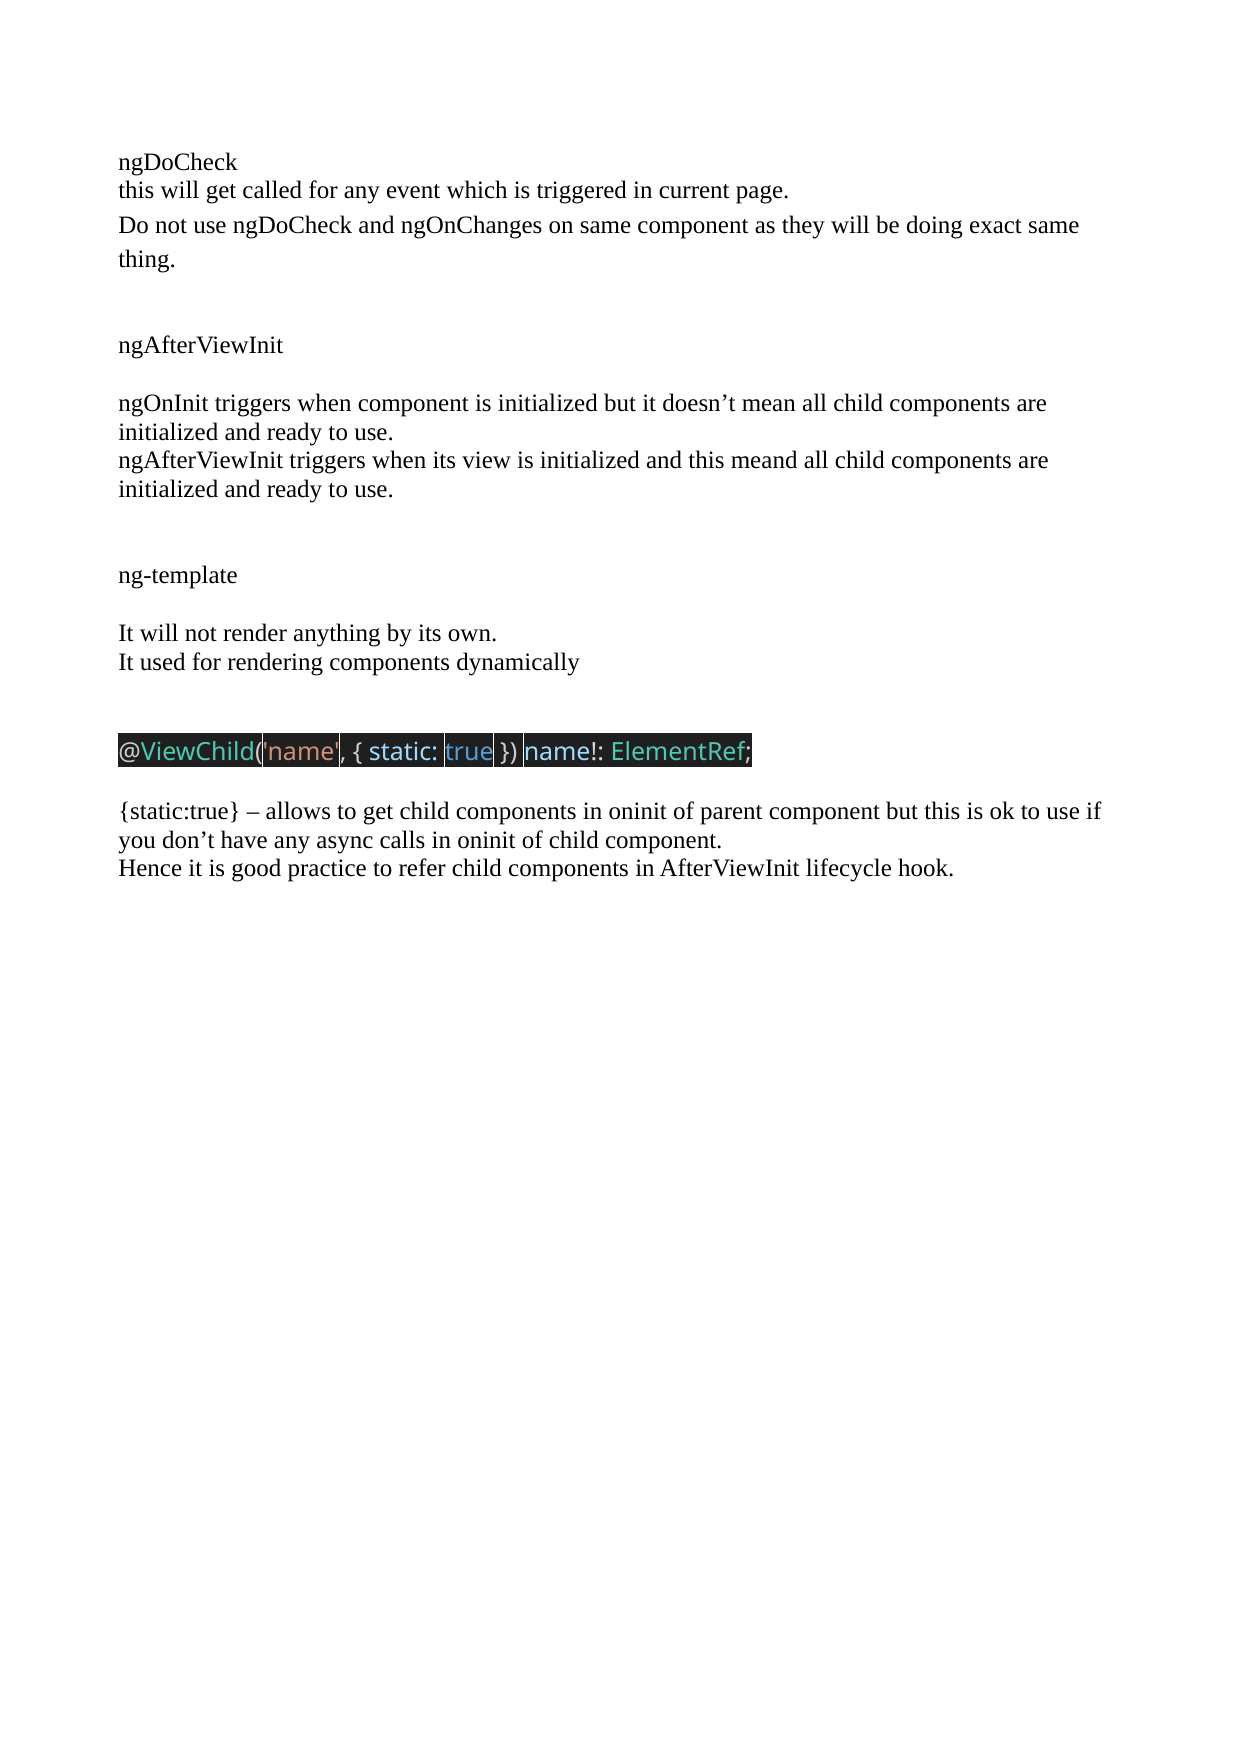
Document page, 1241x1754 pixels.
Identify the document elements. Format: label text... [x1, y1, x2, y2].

text ngAfterViewInit [118, 331, 1122, 359]
text this will get called for any event which is triggered in current page. [118, 176, 1122, 204]
text ng-template [118, 561, 1122, 589]
text It will not render anything by its own. [118, 618, 1122, 647]
text ngAfterViewInit triggers when its view is initialized and this meand all child components are initialized and ready to use. [118, 446, 1122, 503]
text {static:true} – allows to get child components in oninit of parent component but this is ok to use if you don’t have any async calls in oninit of child component. Hence it is good practice to refer child components in AfterViewInit lifecycle hook. [118, 796, 1122, 882]
text It used for rendering components dynamically [118, 647, 1122, 676]
text ngOnInit triggers when component is initialized but it doesn’t mean all child components are initialized and ready to use. [118, 388, 1122, 446]
text ngDoCheck [118, 147, 1122, 176]
text Do not use ngDoCheck and ngOnChanges on same component as they will be doing exact same thing. [118, 204, 1122, 273]
text @ViewChild('name', { static: true }) name!: ElementRef; [118, 733, 1122, 767]
